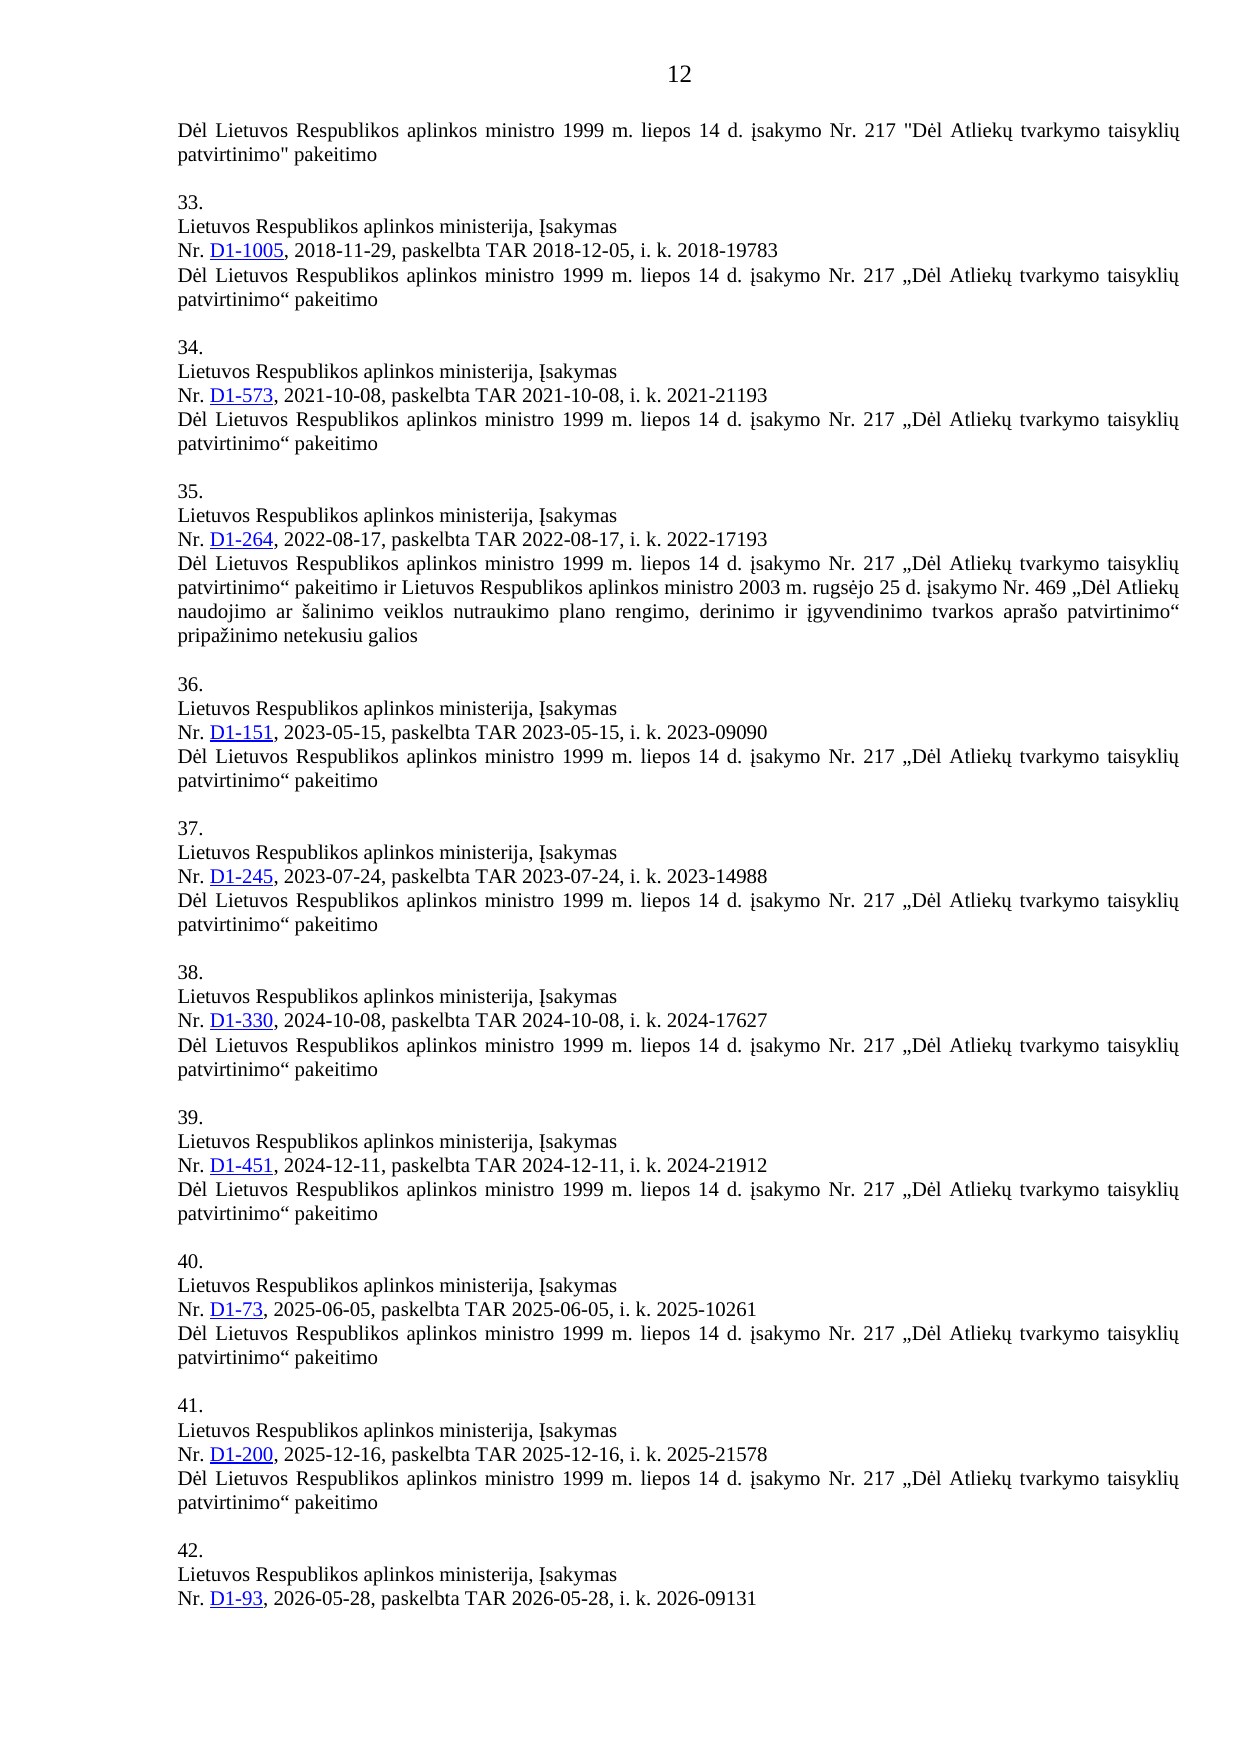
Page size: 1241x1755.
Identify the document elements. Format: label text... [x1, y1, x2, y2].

text Lietuvos Respublikos aplinkos ministerija, Įsakymas [177, 1562, 1181, 1586]
text Lietuvos Respublikos aplinkos ministerija, Įsakymas [177, 1129, 1181, 1153]
text 41. [177, 1393, 1181, 1417]
text Dėl Lietuvos Respublikos aplinkos ministro 1999 m. liepos 14 d. įsakymo Nr. 217 „Dėl Atliekų tvarkymo taisyklių patvirtinimo“ pakeitimo [177, 1177, 1181, 1225]
text Dėl Lietuvos Respublikos aplinkos ministro 1999 m. liepos 14 d. įsakymo Nr. 217 „Dėl Atliekų tvarkymo taisyklių patvirtinimo“ pakeitimo [177, 888, 1181, 936]
text Nr. D1-1005, 2018-11-29, paskelbta TAR 2018-12-05, i. k. 2018-19783 [177, 238, 1181, 262]
text Nr. D1-245, 2023-07-24, paskelbta TAR 2023-07-24, i. k. 2023-14988 [177, 864, 1181, 888]
text 40. [177, 1249, 1181, 1273]
text Nr. D1-451, 2024-12-11, paskelbta TAR 2024-12-11, i. k. 2024-21912 [177, 1153, 1181, 1177]
text Dėl Lietuvos Respublikos aplinkos ministro 1999 m. liepos 14 d. įsakymo Nr. 217 „Dėl Atliekų tvarkymo taisyklių patvirtinimo“ pakeitimo ir Lietuvos Respublikos aplinkos ministro 2003 m. rugsėjo 25 d. įsakymo Nr. 469 „Dėl Atliekų naudojimo ar šalinimo veiklos nutraukimo plano rengimo, derinimo ir įgyvendinimo tvarkos aprašo patvirtinimo“ pripažinimo netekusiu galios [177, 551, 1181, 647]
text Dėl Lietuvos Respublikos aplinkos ministro 1999 m. liepos 14 d. įsakymo Nr. 217 "Dėl Atliekų tvarkymo taisyklių patvirtinimo" pakeitimo [177, 118, 1181, 166]
text Lietuvos Respublikos aplinkos ministerija, Įsakymas [177, 984, 1181, 1008]
text Nr. D1-330, 2024-10-08, paskelbta TAR 2024-10-08, i. k. 2024-17627 [177, 1008, 1181, 1032]
text 37. [177, 816, 1181, 840]
text Dėl Lietuvos Respublikos aplinkos ministro 1999 m. liepos 14 d. įsakymo Nr. 217 „Dėl Atliekų tvarkymo taisyklių patvirtinimo“ pakeitimo [177, 744, 1181, 792]
text Nr. D1-73, 2025-06-05, paskelbta TAR 2025-06-05, i. k. 2025-10261 [177, 1297, 1181, 1321]
text Nr. D1-200, 2025-12-16, paskelbta TAR 2025-12-16, i. k. 2025-21578 [177, 1442, 1181, 1466]
text Lietuvos Respublikos aplinkos ministerija, Įsakymas [177, 1273, 1181, 1297]
text Lietuvos Respublikos aplinkos ministerija, Įsakymas [177, 359, 1181, 383]
text Nr. D1-93, 2026-05-28, paskelbta TAR 2026-05-28, i. k. 2026-09131 [177, 1586, 1181, 1610]
text Dėl Lietuvos Respublikos aplinkos ministro 1999 m. liepos 14 d. įsakymo Nr. 217 „Dėl Atliekų tvarkymo taisyklių patvirtinimo“ pakeitimo [177, 1466, 1181, 1514]
text 35. [177, 479, 1181, 503]
text Lietuvos Respublikos aplinkos ministerija, Įsakymas [177, 214, 1181, 238]
text Lietuvos Respublikos aplinkos ministerija, Įsakymas [177, 840, 1181, 864]
text Nr. D1-264, 2022-08-17, paskelbta TAR 2022-08-17, i. k. 2022-17193 [177, 527, 1181, 551]
text 36. [177, 672, 1181, 696]
text 42. [177, 1538, 1181, 1562]
text Nr. D1-573, 2021-10-08, paskelbta TAR 2021-10-08, i. k. 2021-21193 [177, 383, 1181, 407]
text Nr. D1-151, 2023-05-15, paskelbta TAR 2023-05-15, i. k. 2023-09090 [177, 720, 1181, 744]
text 34. [177, 335, 1181, 359]
text Dėl Lietuvos Respublikos aplinkos ministro 1999 m. liepos 14 d. įsakymo Nr. 217 „Dėl Atliekų tvarkymo taisyklių patvirtinimo“ pakeitimo [177, 262, 1181, 311]
text Lietuvos Respublikos aplinkos ministerija, Įsakymas [177, 503, 1181, 527]
text 38. [177, 960, 1181, 984]
text Lietuvos Respublikos aplinkos ministerija, Įsakymas [177, 1417, 1181, 1442]
text 33. [177, 190, 1181, 214]
text Dėl Lietuvos Respublikos aplinkos ministro 1999 m. liepos 14 d. įsakymo Nr. 217 „Dėl Atliekų tvarkymo taisyklių patvirtinimo“ pakeitimo [177, 407, 1181, 455]
text Dėl Lietuvos Respublikos aplinkos ministro 1999 m. liepos 14 d. įsakymo Nr. 217 „Dėl Atliekų tvarkymo taisyklių patvirtinimo“ pakeitimo [177, 1321, 1181, 1369]
text Dėl Lietuvos Respublikos aplinkos ministro 1999 m. liepos 14 d. įsakymo Nr. 217 „Dėl Atliekų tvarkymo taisyklių patvirtinimo“ pakeitimo [177, 1032, 1181, 1081]
text 39. [177, 1105, 1181, 1129]
text Lietuvos Respublikos aplinkos ministerija, Įsakymas [177, 696, 1181, 720]
